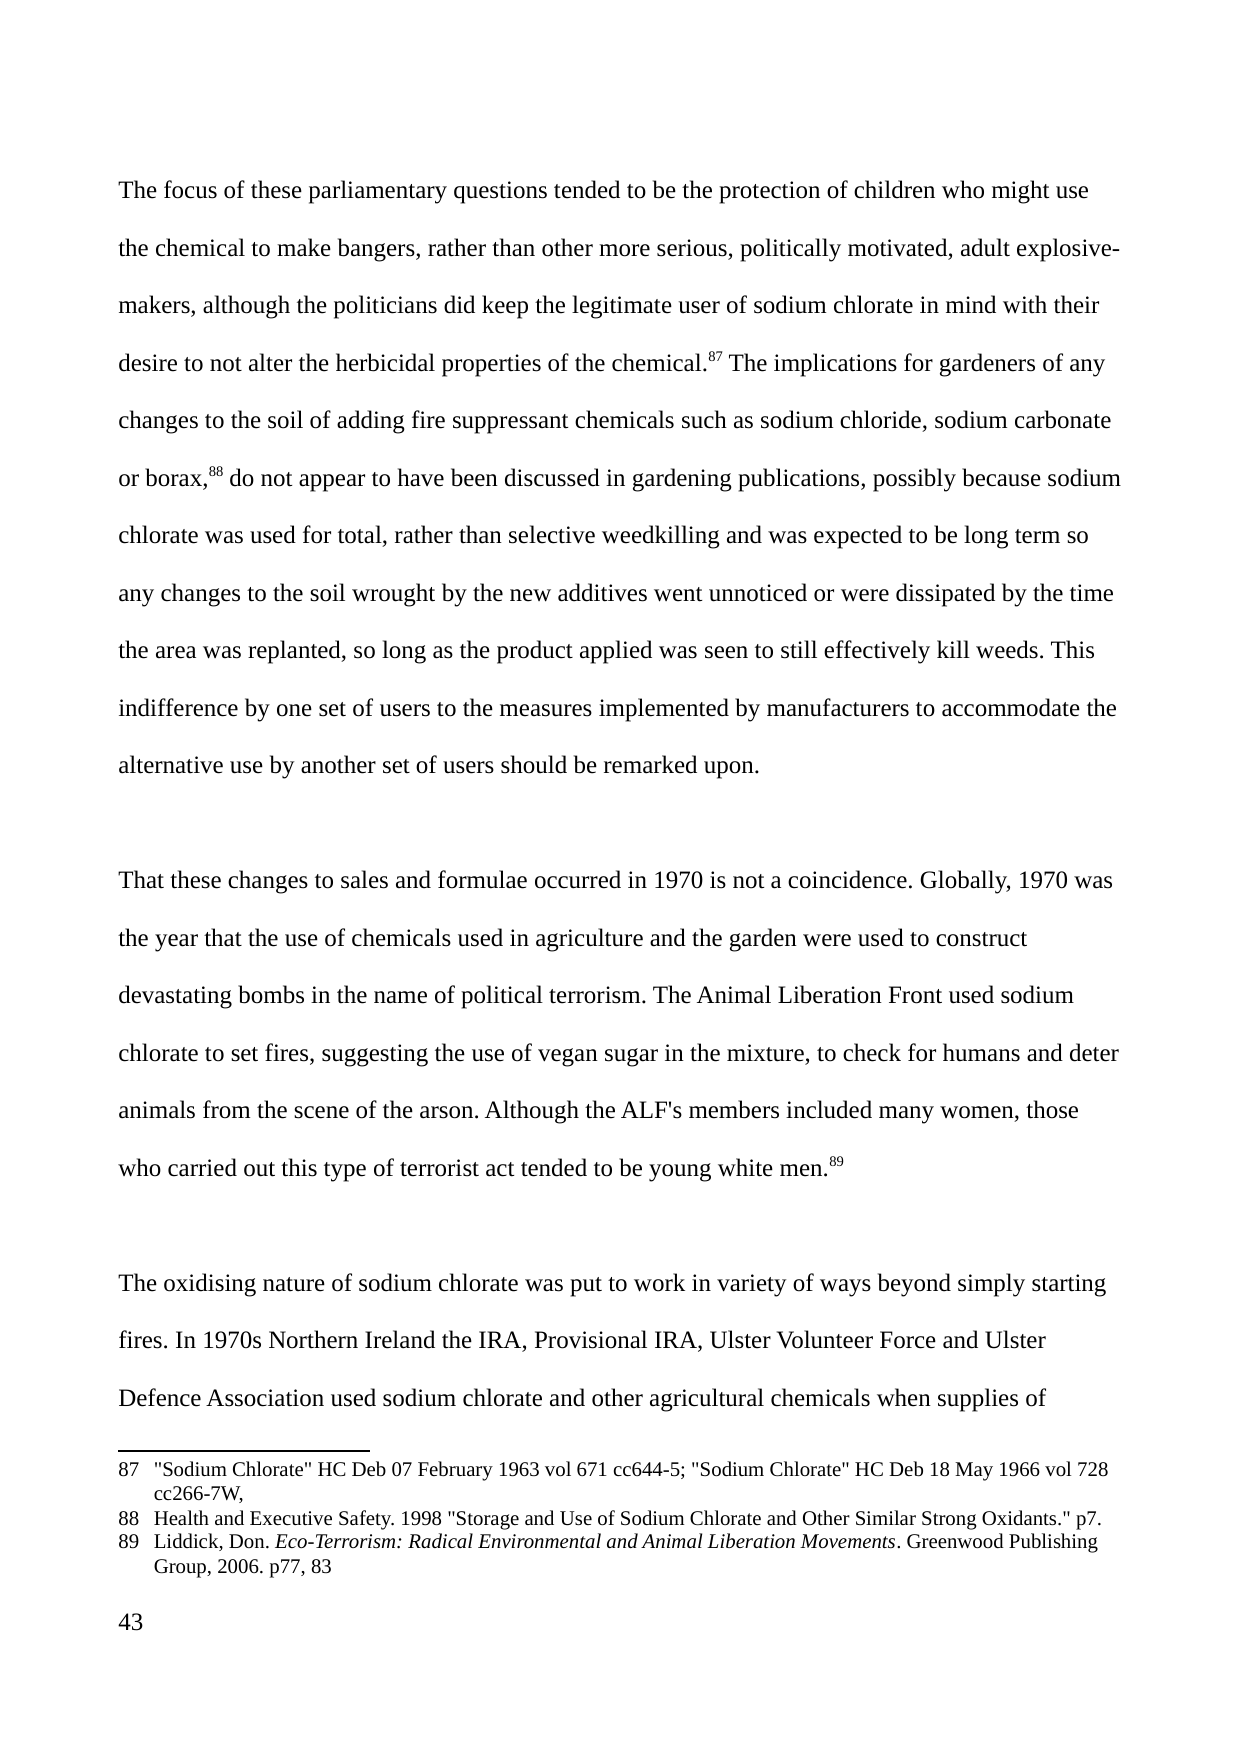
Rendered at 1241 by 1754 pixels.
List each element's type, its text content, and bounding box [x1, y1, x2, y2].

text Liddick, Don. Eco-Terrorism: Radical Environmental and Animal Liberation Movements. Greenwood Publishing Group, 2006. p77, 83 [118, 1529, 1122, 1578]
text Health and Executive Safety. 1998 "Storage and Use of Sodium Chlorate and Other Similar Strong Oxidants." p7. [118, 1505, 1122, 1529]
text The oxidising nature of sodium chlorate was put to work in variety of ways beyond simply starting fires. In 1970s Northern Ireland the IRA, Provisional IRA, Ulster Volunteer Force and Ulster Defence Association used sodium chlorate and other agricultural chemicals when supplies of [118, 1268, 1122, 1412]
text The focus of these parliamentary questions tended to be the protection of children who might use the chemical to make bangers, rather than other more serious, politically motivated, adult explosive-makers, although the politicians did keep the legitimate user of sodium chlorate in mind with their desire to not alter the herbicidal properties of the chemical. The implications for gardeners of any changes to the soil of adding fire suppressant chemicals such as sodium chloride, sodium carbonate or borax, do not appear to have been discussed in gardening publications, possibly because sodium chlorate was used for total, rather than selective weedkilling and was expected to be long term so any changes to the soil wrought by the new additives went unnoticed or were dissipated by the time the area was replanted, so long as the product applied was seen to still effectively kill weeds. This indifference by one set of users to the measures implemented by manufacturers to accommodate the alternative use by another set of users should be remarked upon. [118, 176, 1122, 779]
text "Sodium Chlorate" HC Deb 07 February 1963 vol 671 cc644-5; "Sodium Chlorate" HC Deb 18 May 1966 vol 728 cc266-7W, [118, 1457, 1122, 1505]
text That these changes to sales and formulae occurred in 1970 is not a coincidence. Globally, 1970 was the year that the use of chemicals used in agriculture and the garden were used to construct devastating bombs in the name of political terrorism. The Animal Liberation Front used sodium chlorate to set fires, suggesting the use of vegan sugar in the mixture, to check for humans and deter animals from the scene of the arson. Although the ALF's members included many women, those who carried out this type of terrorist act tended to be young white men. [118, 866, 1122, 1182]
